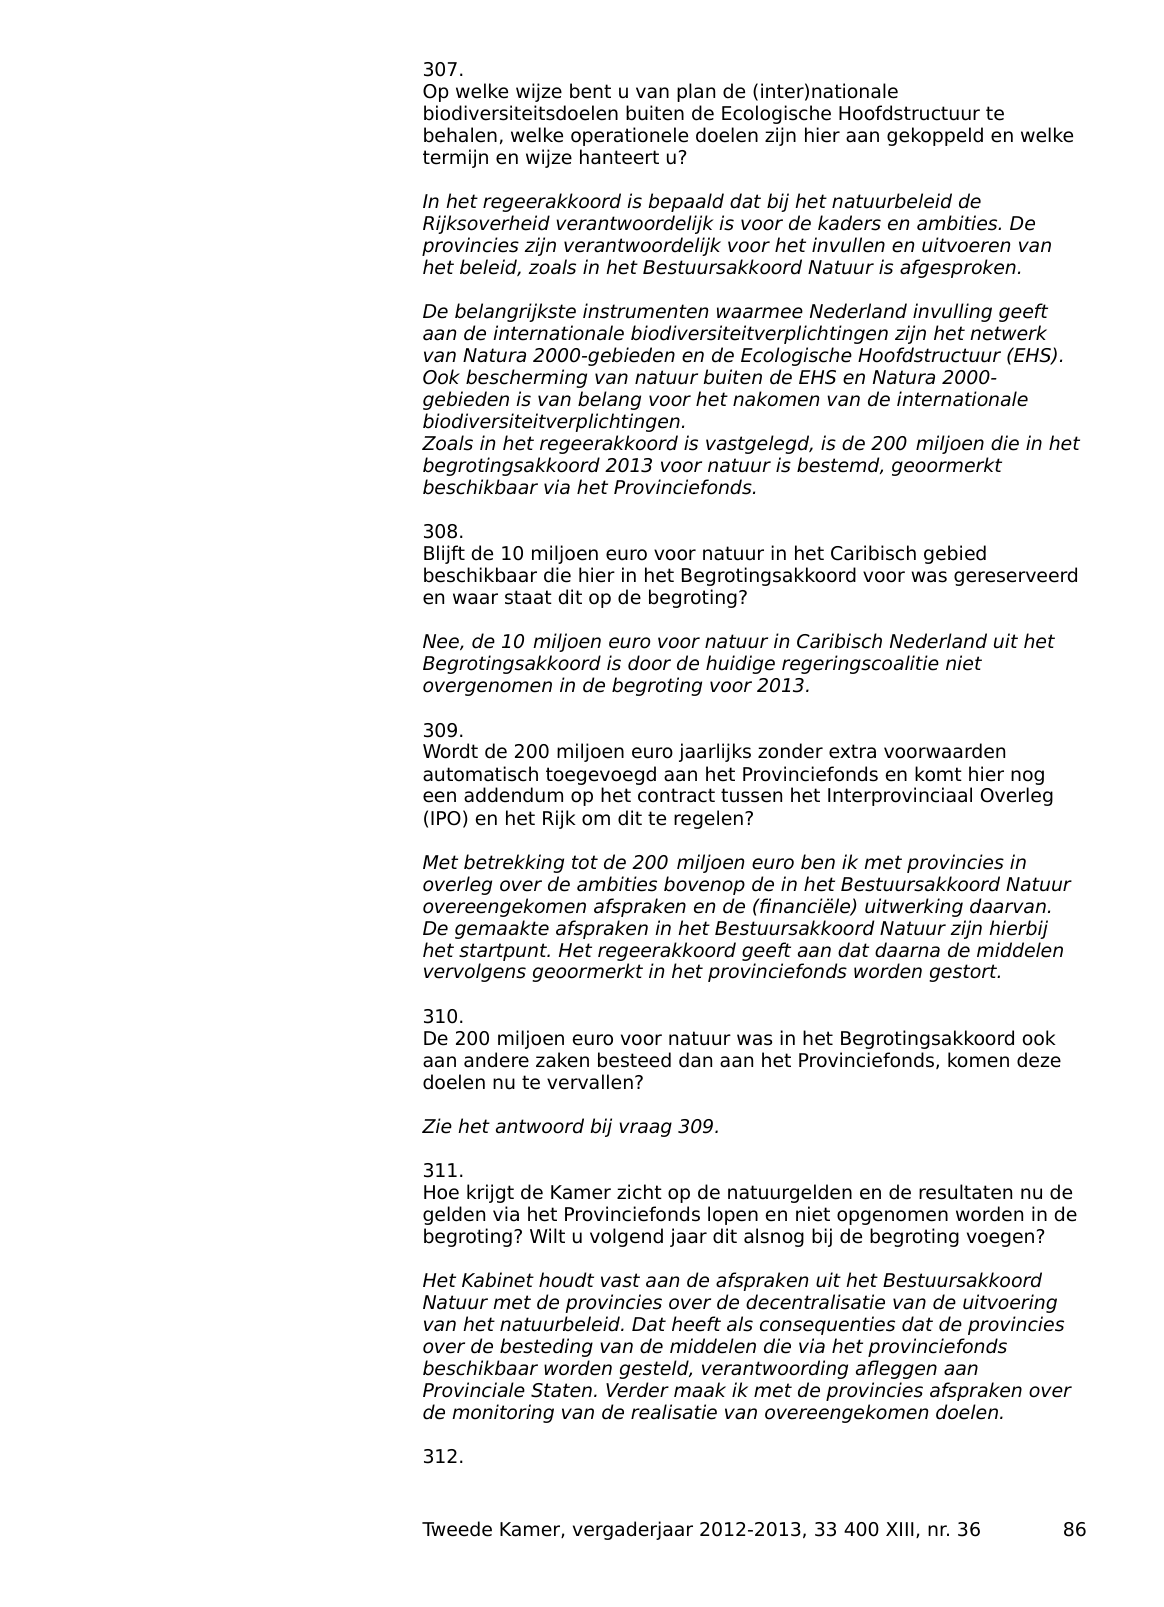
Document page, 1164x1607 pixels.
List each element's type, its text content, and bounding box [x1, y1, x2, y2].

text Wordt de 200 miljoen euro jaarlijks zonder extra voorwaarden automatisch toegevoegd aan het Provinciefonds en komt hier nog een addendum op het contract tussen het Interprovinciaal Overleg (IPO) en het Rijk om dit te regelen? [422, 741, 1087, 829]
text De belangrijkste instrumenten waarmee Nederland invulling geeft aan de internationale biodiversiteitverplichtingen zijn het netwerk van Natura 2000-gebieden en de Ecologische Hoofdstructuur (EHS). [422, 301, 1087, 367]
text Ook bescherming van natuur buiten de EHS en Natura 2000-gebieden is van belang voor het nakomen van de internationale biodiversiteitverplichtingen. [422, 367, 1087, 433]
text Zie het antwoord bij vraag 309. [422, 1116, 1087, 1138]
text In het regeerakkoord is bepaald dat bij het natuurbeleid de Rijksoverheid verantwoordelijk is voor de kaders en ambities. De provincies zijn verantwoordelijk voor het invullen en uitvoeren van het beleid, zoals in het Bestuursakkoord Natuur is afgesproken. [422, 191, 1087, 279]
text 309. [422, 719, 1087, 741]
text 307. [422, 59, 1087, 81]
text De 200 miljoen euro voor natuur was in het Begrotingsakkoord ook aan andere zaken besteed dan aan het Provinciefonds, komen deze doelen nu te vervallen? [422, 1028, 1087, 1093]
text 310. [422, 1006, 1087, 1028]
text Het Kabinet houdt vast aan de afspraken uit het Bestuursakkoord Natuur met de provincies over de decentralisatie van de uitvoering van het natuurbeleid. Dat heeft als consequenties dat de provincies over de besteding van de middelen die via het provinciefonds beschikbaar worden gesteld, verantwoording afleggen aan Provinciale Staten. Verder maak ik met de provincies afspraken over de monitoring van de realisatie van overeengekomen doelen. [422, 1270, 1087, 1424]
text 311. [422, 1160, 1087, 1182]
text Zoals in het regeerakkoord is vastgelegd, is de 200 miljoen die in het begrotingsakkoord 2013 voor natuur is bestemd, geoormerkt beschikbaar via het Provinciefonds. [422, 433, 1087, 499]
text Hoe krijgt de Kamer zicht op de natuurgelden en de resultaten nu de gelden via het Provinciefonds lopen en niet opgenomen worden in de begroting? Wilt u volgend jaar dit alsnog bij de begroting voegen? [422, 1182, 1087, 1248]
text 312. [422, 1446, 1087, 1468]
text Met betrekking tot de 200 miljoen euro ben ik met provincies in overleg over de ambities bovenop de in het Bestuursakkoord Natuur overeengekomen afspraken en de (financiële) uitwerking daarvan. De gemaakte afspraken in het Bestuursakkoord Natuur zijn hierbij het startpunt. Het regeerakkoord geeft aan dat daarna de middelen vervolgens geoormerkt in het provinciefonds worden gestort. [422, 852, 1087, 983]
text Nee, de 10 miljoen euro voor natuur in Caribisch Nederland uit het Begrotingsakkoord is door de huidige regeringscoalitie niet overgenomen in de begroting voor 2013. [422, 631, 1087, 697]
text 308. [422, 521, 1087, 543]
text Op welke wijze bent u van plan de (inter)nationale biodiversiteitsdoelen buiten de Ecologische Hoofdstructuur te behalen, welke operationele doelen zijn hier aan gekoppeld en welke termijn en wijze hanteert u? [422, 81, 1087, 169]
text Blijft de 10 miljoen euro voor natuur in het Caribisch gebied beschikbaar die hier in het Begrotingsakkoord voor was gereserveerd en waar staat dit op de begroting? [422, 543, 1087, 609]
